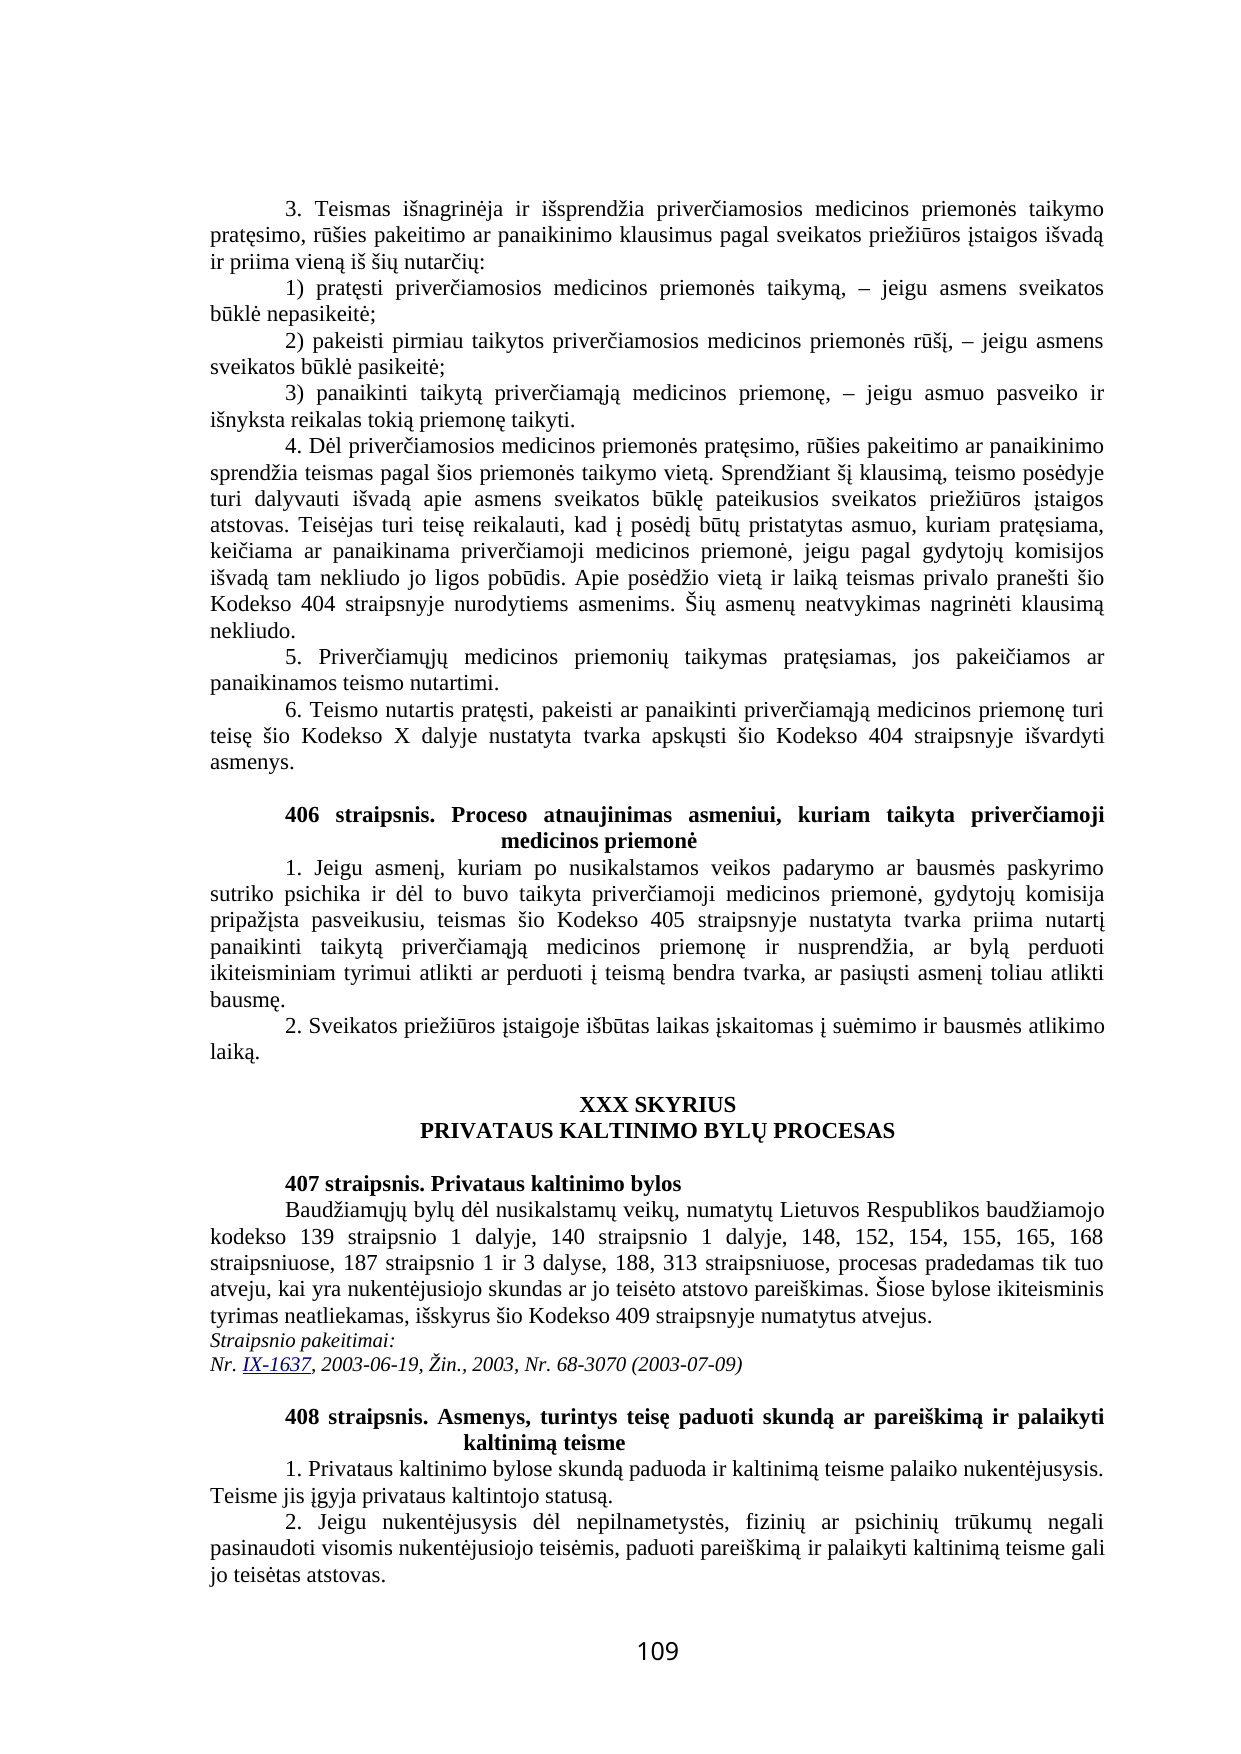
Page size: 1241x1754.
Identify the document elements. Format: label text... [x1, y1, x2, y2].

text 5. Priverčiamųjų medicinos priemonių taikymas pratęsiamas, jos pakeičiamos ar panaikinamos teismo nutartimi. [210, 643, 1106, 696]
text 407 straipsnis. Privataus kaltinimo bylos [210, 1170, 1106, 1196]
text Baudžiamųjų bylų dėl nusikalstamų veikų, numatytų Lietuvos Respublikos baudžiamojo kodekso 139 straipsnio 1 dalyje, 140 straipsnio 1 dalyje, 148, 152, 154, 155, 165, 168 straipsniuose, 187 straipsnio 1 ir 3 dalyse, 188, 313 straipsniuose, procesas pradedamas tik tuo atveju, kai yra nukentėjusiojo skundas ar jo teisėto atstovo pareiškimas. Šiose bylose ikiteisminis tyrimas neatliekamas, išskyrus šio Kodekso 409 straipsnyje numatytus atvejus. [210, 1196, 1106, 1328]
text 1. Jeigu asmenį, kuriam po nusikalstamos veikos padarymo ar bausmės paskyrimo sutriko psichika ir dėl to buvo taikyta priverčiamoji medicinos priemonė, gydytojų komisija pripažįsta pasveikusiu, teismas šio Kodekso 405 straipsnyje nustatyta tvarka priima nutartį panaikinti taikytą priverčiamąją medicinos priemonę ir nusprendžia, ar bylą perduoti ikiteisminiam tyrimui atlikti ar perduoti į teismą bendra tvarka, ar pasiųsti asmenį toliau atlikti bausmę. [210, 854, 1106, 1012]
text 2. Sveikatos priežiūros įstaigoje išbūtas laikas įskaitomas į suėmimo ir bausmės atlikimo laiką. [210, 1012, 1106, 1065]
text 6. Teismo nutartis pratęsti, pakeisti ar panaikinti priverčiamąją medicinos priemonę turi teisę šio Kodekso X dalyje nustatyta tvarka apskųsti šio Kodekso 404 straipsnyje išvardyti asmenys. [210, 696, 1106, 775]
text 3) panaikinti taikytą priverčiamąją medicinos priemonę, – jeigu asmuo pasveiko ir išnyksta reikalas tokią priemonę taikyti. [210, 379, 1106, 432]
text Nr. IX-1637, 2003-06-19, Žin., 2003, Nr. 68-3070 (2003-07-09) [210, 1352, 1106, 1376]
text Straipsnio pakeitimai: [210, 1328, 1106, 1352]
text 1. Privataus kaltinimo bylose skundą paduoda ir kaltinimą teisme palaiko nukentėjusysis. Teisme jis įgyja privataus kaltintojo statusą. [210, 1455, 1106, 1508]
text 4. Dėl priverčiamosios medicinos priemonės pratęsimo, rūšies pakeitimo ar panaikinimo sprendžia teismas pagal šios priemonės taikymo vietą. Sprendžiant šį klausimą, teismo posėdyje turi dalyvauti išvadą apie asmens sveikatos būklę pateikusios sveikatos priežiūros įstaigos atstovas. Teisėjas turi teisę reikalauti, kad į posėdį būtų pristatytas asmuo, kuriam pratęsiama, keičiama ar panaikinama priverčiamoji medicinos priemonė, jeigu pagal gydytojų komisijos išvadą tam nekliudo jo ligos pobūdis. Apie posėdžio vietą ir laiką teismas privalo pranešti šio Kodekso 404 straipsnyje nurodytiems asmenims. Šių asmenų neatvykimas nagrinėti klausimą nekliudo. [210, 432, 1106, 643]
text 2. Jeigu nukentėjusysis dėl nepilnametystės, fizinių ar psichinių trūkumų negali pasinaudoti visomis nukentėjusiojo teisėmis, paduoti pareiškimą ir palaikyti kaltinimą teisme gali jo teisėtas atstovas. [210, 1508, 1106, 1587]
text 2) pakeisti pirmiau taikytos priverčiamosios medicinos priemonės rūšį, – jeigu asmens sveikatos būklė pasikeitė; [210, 327, 1106, 379]
text 408 straipsnis. Asmenys, turintys teisę paduoti skundą ar pareiškimą ir palaikyti kaltinimą teisme [285, 1403, 1106, 1455]
text 406 straipsnis. Proceso atnaujinimas asmeniui, kuriam taikyta priverčiamoji medicinos priemonė [285, 801, 1106, 854]
text 1) pratęsti priverčiamosios medicinos priemonės taikymą, – jeigu asmens sveikatos būklė nepasikeitė; [210, 274, 1106, 327]
text 3. Teismas išnagrinėja ir išsprendžia priverčiamosios medicinos priemonės taikymo pratęsimo, rūšies pakeitimo ar panaikinimo klausimus pagal sveikatos priežiūros įstaigos išvadą ir priima vieną iš šių nutarčių: [210, 195, 1106, 274]
subtitle privataus kaltinimo bylų Procesas [210, 1117, 1106, 1144]
subtitle XXX skyrius [210, 1091, 1106, 1117]
